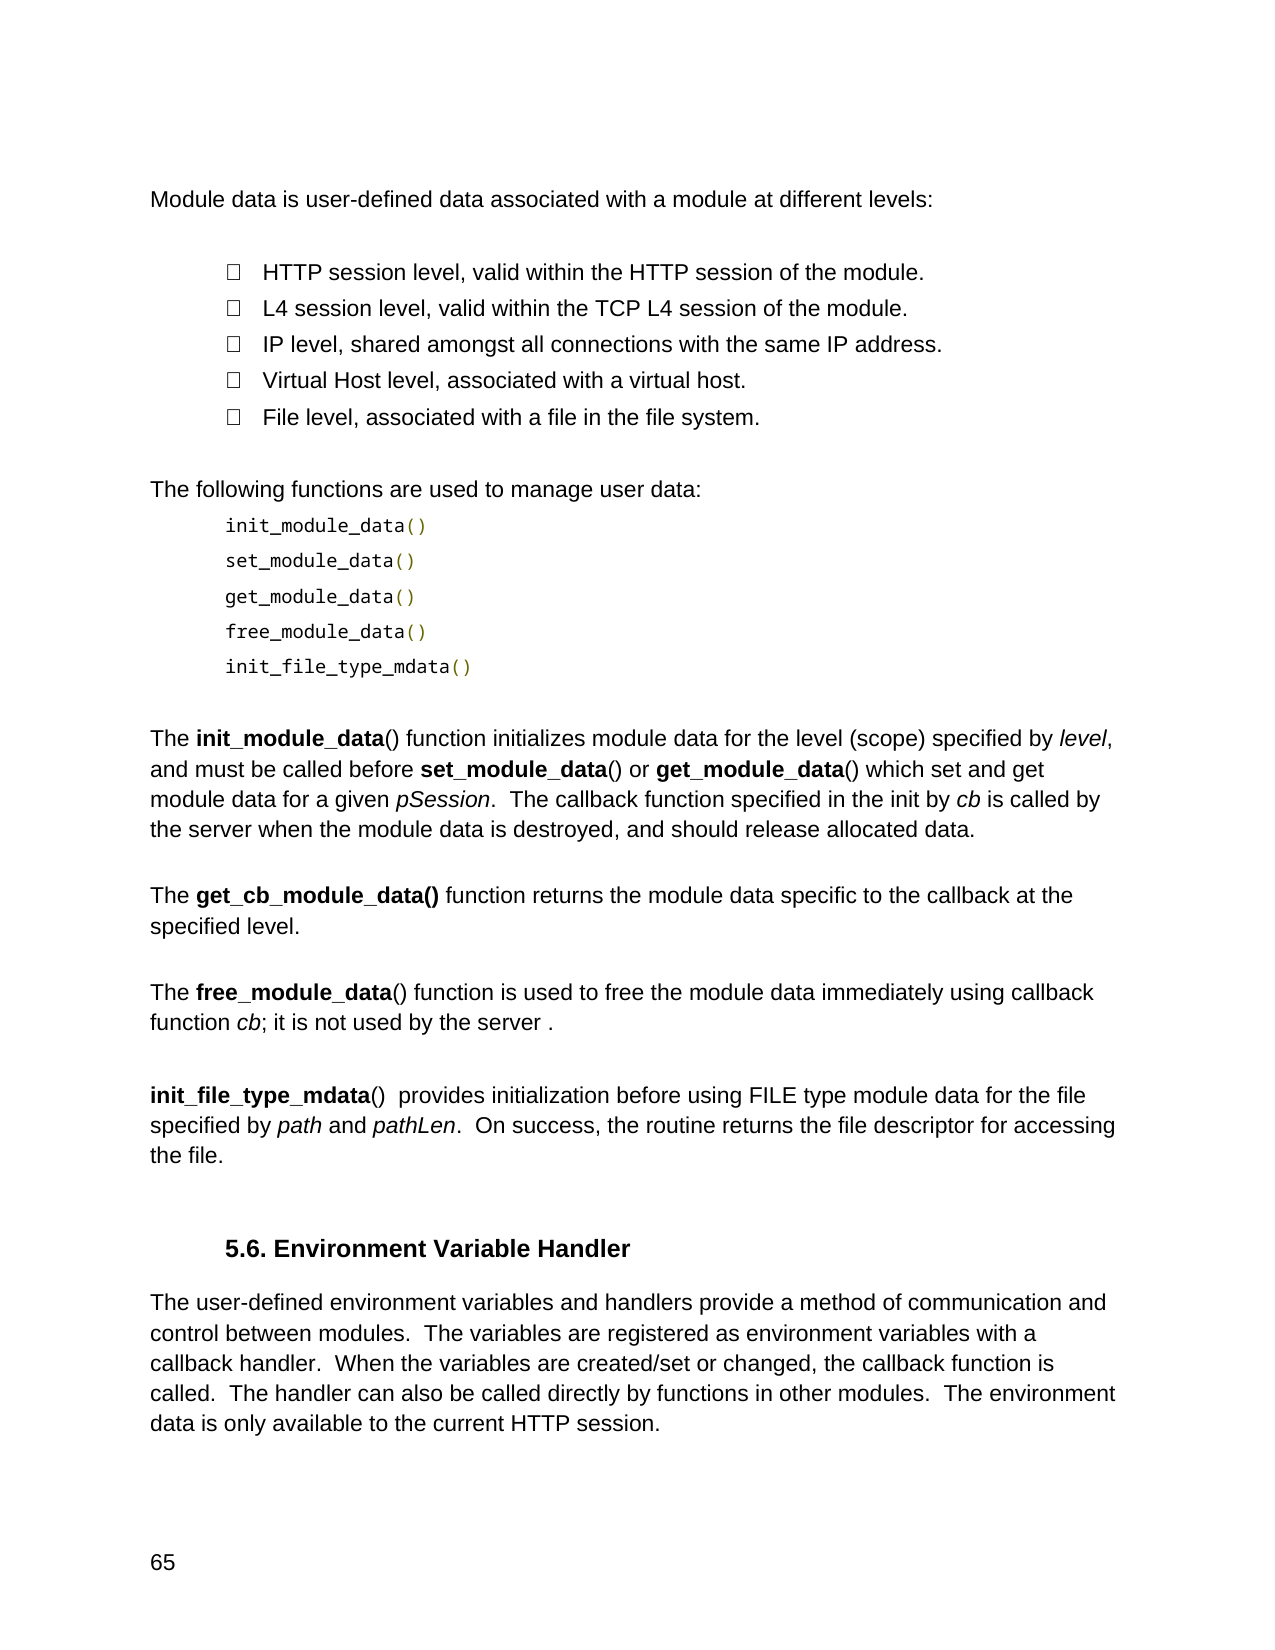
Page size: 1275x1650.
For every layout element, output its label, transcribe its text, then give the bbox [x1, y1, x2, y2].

text The user-defined environment variables and handlers provide a method of communication and control between modules. The variables are registered as environment variables with a callback handler. When the variables are created/set or changed, the callback function is called. The handler can also be called directly by functions in other modules. The environment data is only available to the current HTTP session. [150, 1289, 1125, 1436]
text Module data is user-defined data associated with a module at different levels: [150, 186, 1125, 213]
text init_file_type_mdata() provides initialization before using FILE type module data for the file specified by path and pathLen. On success, the routine returns the file descriptor for accessing the file. [150, 1082, 1125, 1168]
list L4 session level, valid within the TCP L4 session of the module. [225, 295, 1125, 321]
list HTTP session level, valid within the HTTP session of the module. [225, 259, 1125, 285]
list Virtual Host level, associated with a virtual host. [225, 367, 1125, 394]
text The free_module_data() function is used to free the module data immediately using callback function cb; it is not used by the server . [150, 949, 1125, 1036]
text get_module_data() [225, 583, 1125, 609]
list File level, associated with a file in the file system. [225, 404, 1125, 430]
text free_module_data() [225, 618, 1125, 644]
text The init_module_data() function initializes module data for the level (scope) specified by level, and must be called before set_module_data() or get_module_data() which set and get module data for a given pSession. The callback function specified in the init by cb is called by the server when the module data is destroyed, and should release allocated data. [150, 725, 1125, 872]
list IP level, shared amongst all connections with the same IP address. [225, 331, 1125, 358]
text init_module_data() [225, 512, 1125, 538]
text set_module_data() [225, 548, 1125, 573]
text init_file_type_mdata() [225, 654, 1125, 679]
text The following functions are used to manage user data: [150, 476, 1125, 503]
subtitle 5.6. Environment Variable Handler [150, 1234, 1125, 1262]
text The get_cb_module_data() function returns the module data specific to the callback at the specified level. [150, 882, 1125, 939]
